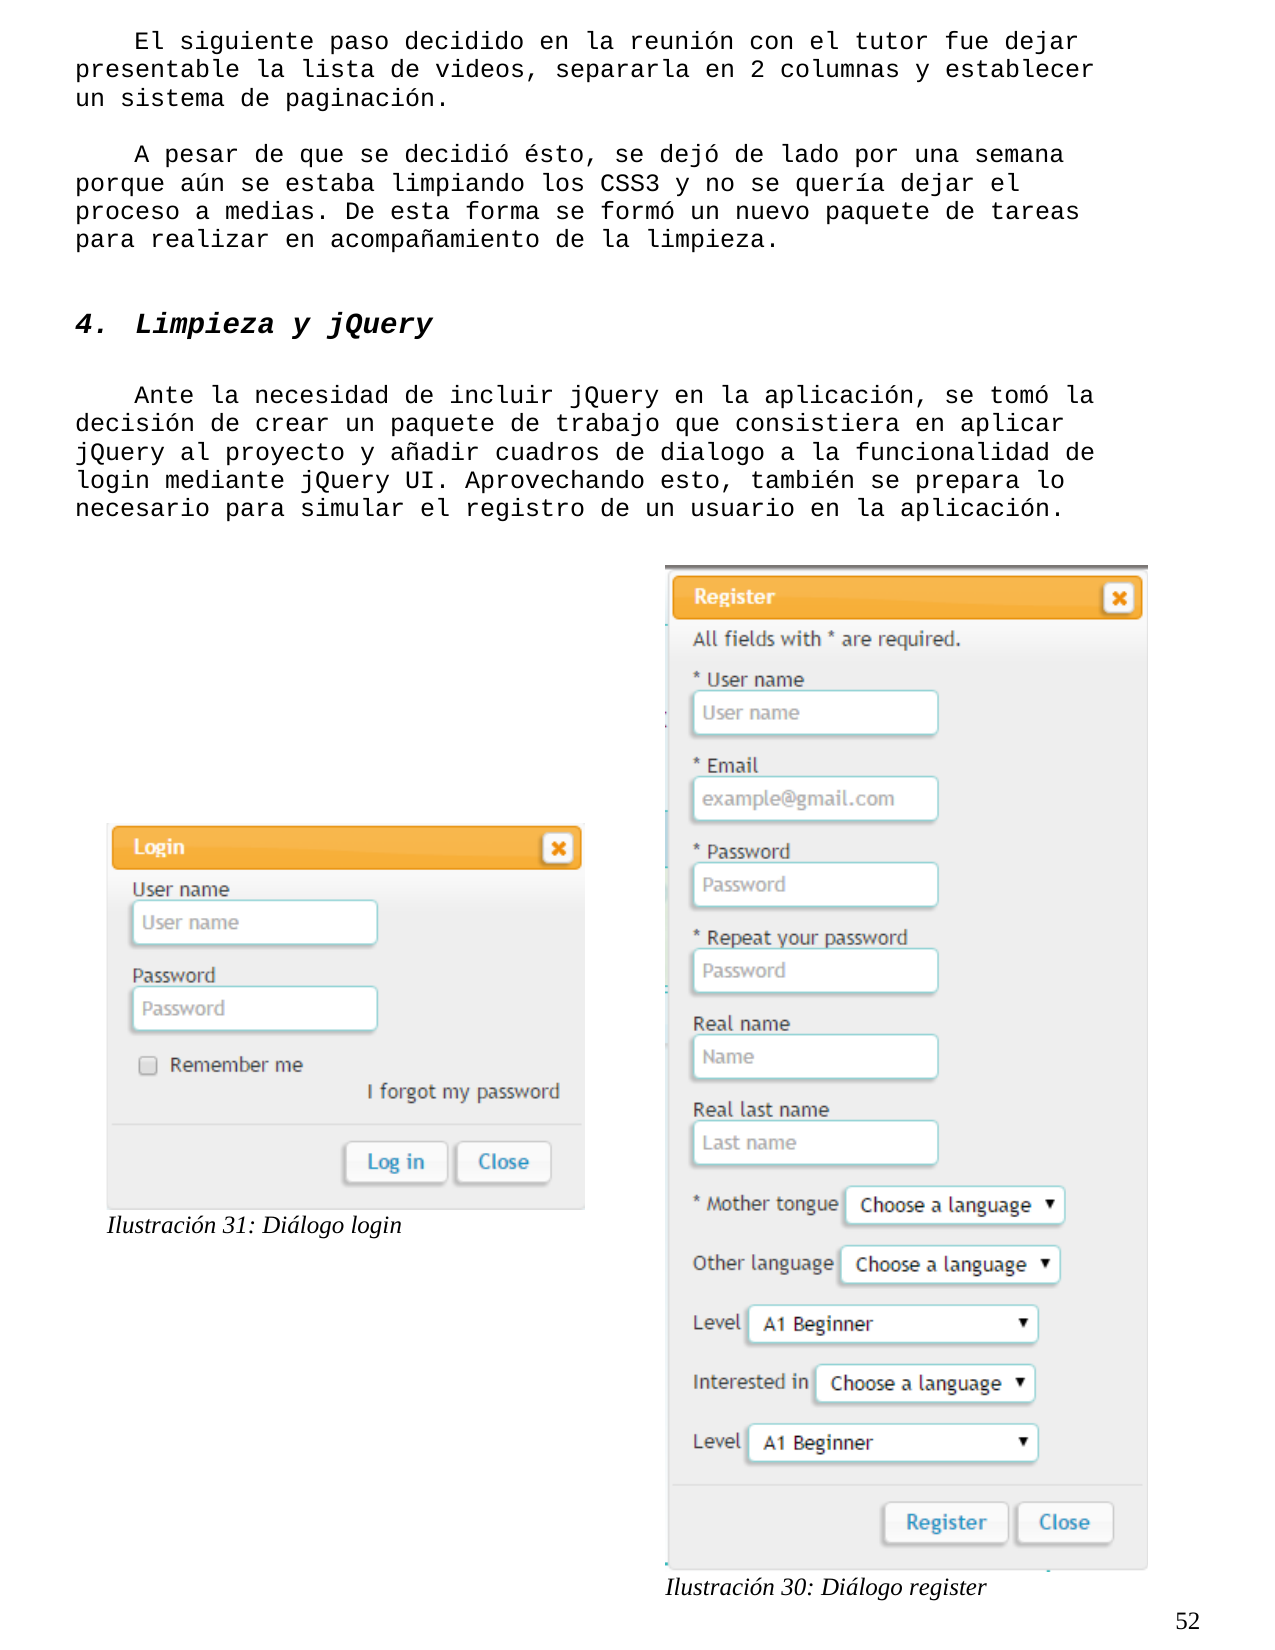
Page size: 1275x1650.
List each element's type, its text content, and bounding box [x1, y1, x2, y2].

text Ilustración 31: Diálogo login [107, 1210, 585, 1238]
text Ante la necesidad de incluir jQuery en la aplicación, se tomó la decisión de crear un paquete de trabajo que consistiera en aplicar jQuery al proyecto y añadir cuadros de dialogo a la funcionalidad de login mediante jQuery UI. Aprovechando esto, también se prepara lo necesario para simular el registro de un usuario en la aplicación. [75, 383, 1135, 524]
text El siguiente paso decidido en la reunión con el tutor fue dejar presentable la lista de videos, separarla en 2 columnas y establecer un sistema de paginación. [75, 29, 1135, 114]
picture [665, 565, 1148, 1572]
picture [106, 823, 585, 1210]
text A pesar de que se decidió ésto, se dejó de lado por una semana porque aún se estaba limpiando los CSS3 y no se quería dejar el proceso a medias. De esta forma se formó un nuevo paquete de tareas para realizar en acompañamiento de la limpieza. [75, 142, 1135, 255]
subtitle Limpieza y jQuery [75, 309, 1200, 342]
text Ilustración 30: Diálogo register [665, 1572, 1148, 1601]
